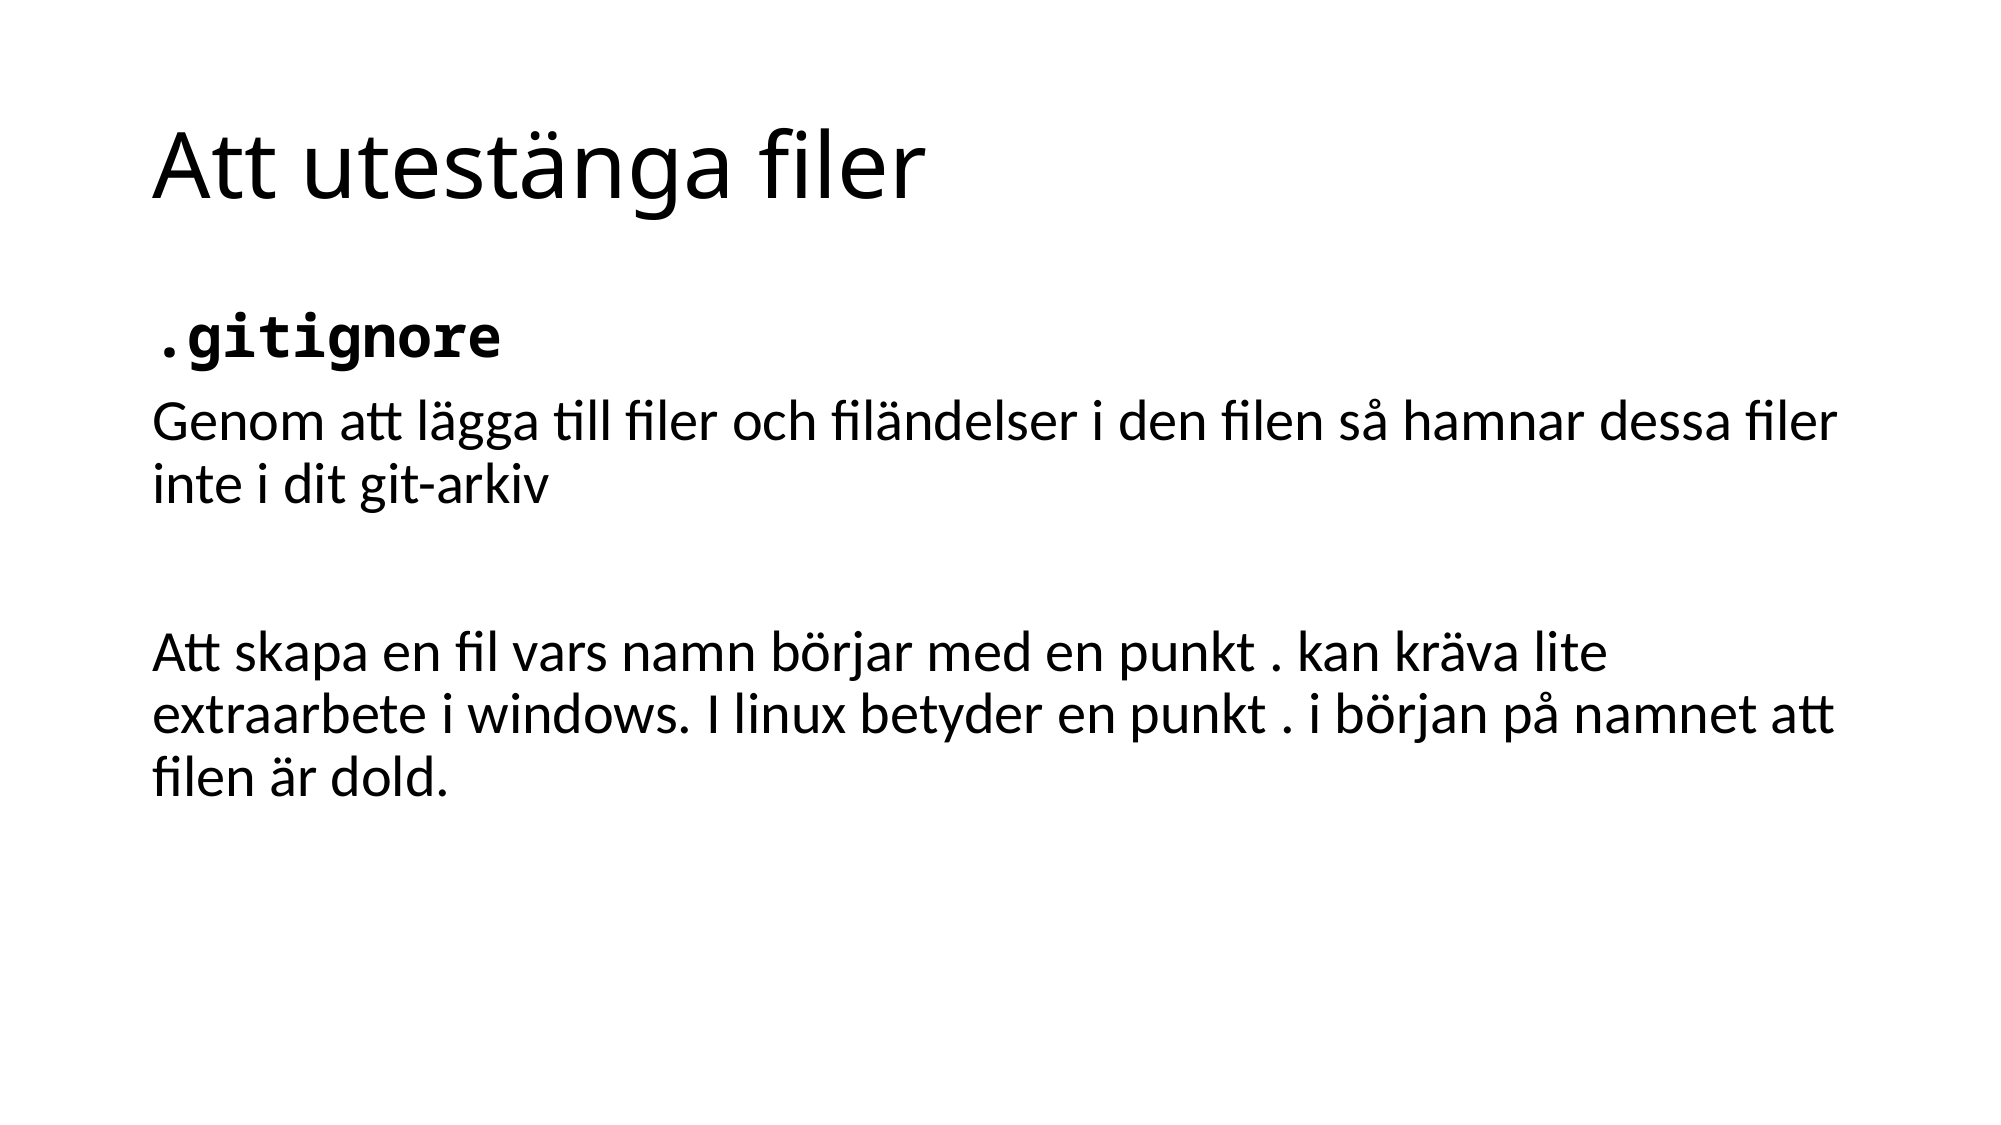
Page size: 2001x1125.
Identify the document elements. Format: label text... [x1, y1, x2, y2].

title Att utestänga filer [137, 59, 1863, 278]
list .gitignore Genom att lägga till filer och filändelser i den filen så hamnar dessa filer inte i dit git-arkiv Att skapa en fil vars namn börjar med en punkt . kan kräva lite extraarbete i windows. I linux betyder en punkt . i början på namnet att filen är dold. [137, 299, 1863, 1014]
